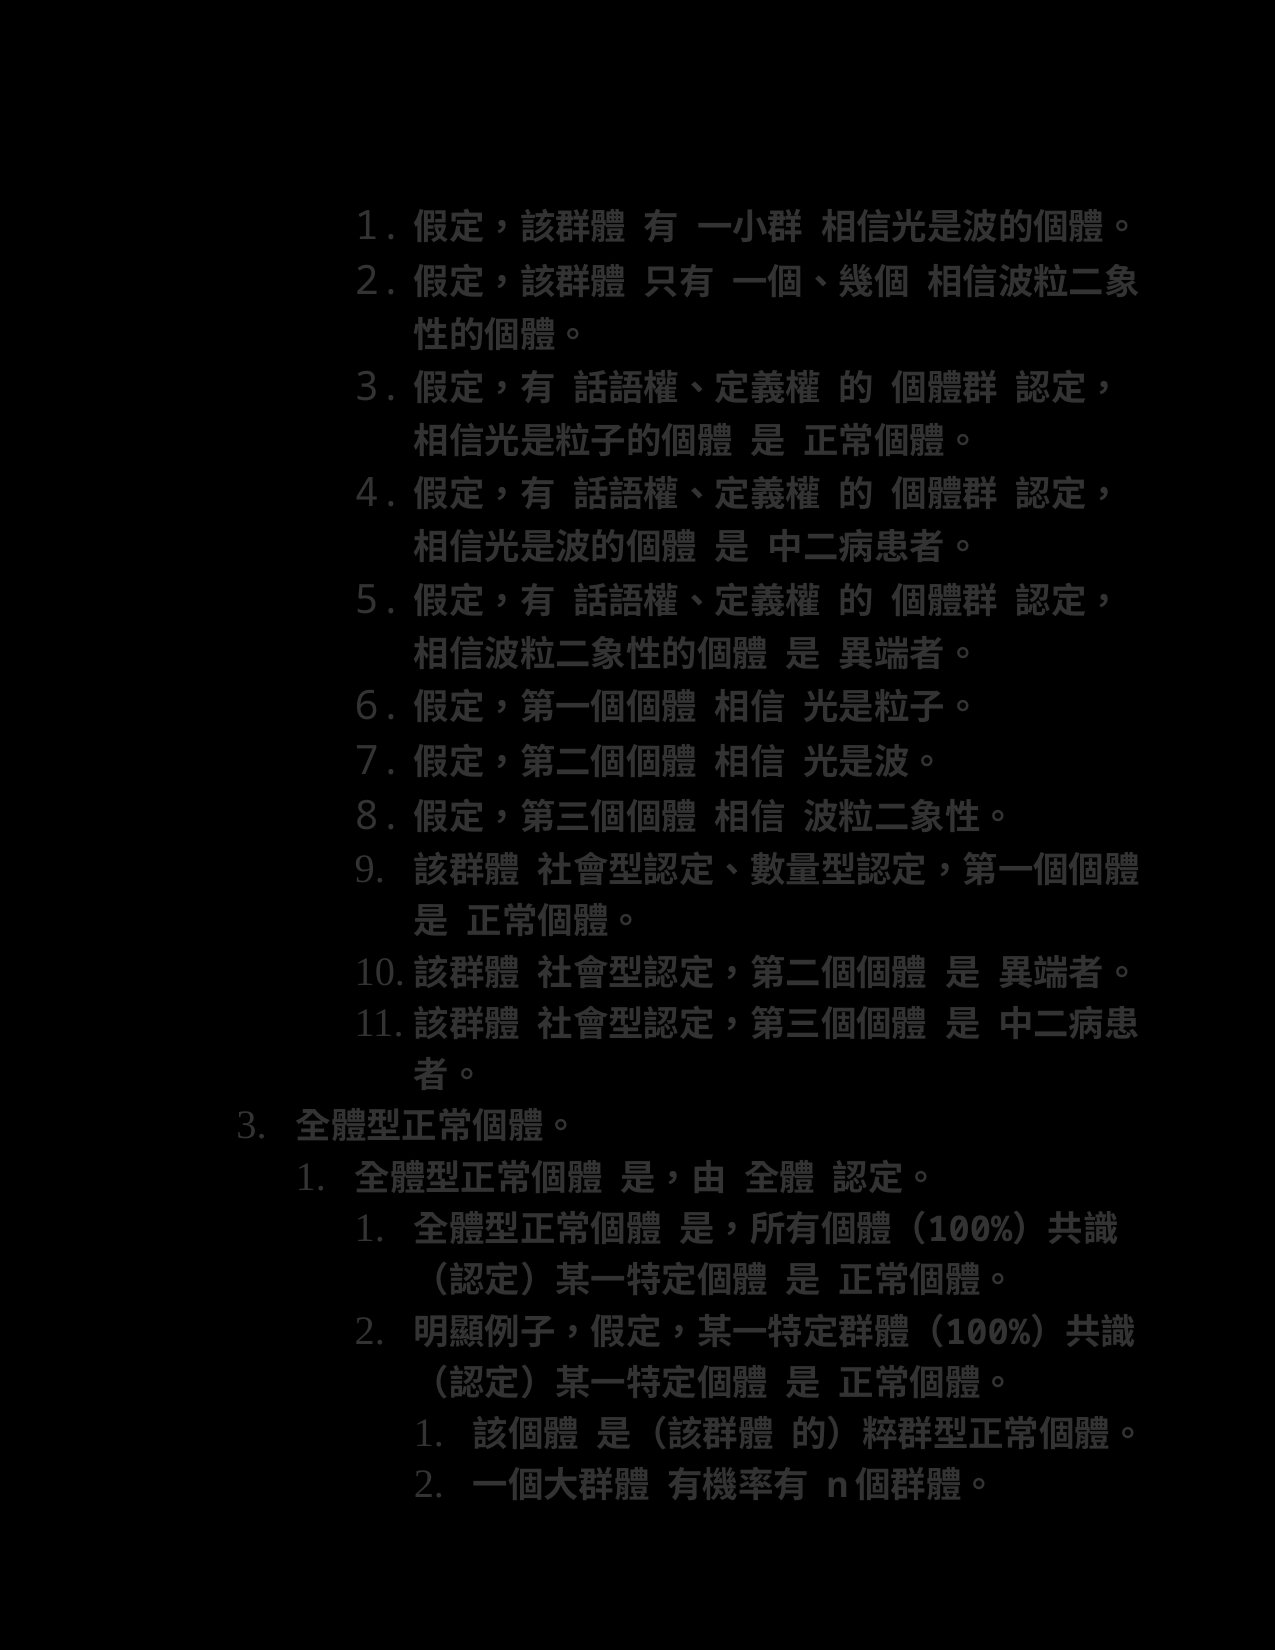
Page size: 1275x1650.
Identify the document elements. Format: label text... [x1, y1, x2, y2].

list 一個大群體 有機率有 n個群體。 [413, 1457, 1157, 1508]
list 該群體 社會型認定、數量型認定，第一個個體 是 正常個體。 [354, 842, 1157, 944]
list 假定，該群體 有 一小群 相信光是波的個體。 [354, 196, 1157, 251]
list 假定，有 話語權、定義權 的 個體群 認定，相信光是波的個體 是 中二病患者。 [354, 464, 1157, 570]
list 該群體 社會型認定，第二個個體 是 異端者。 [354, 944, 1157, 995]
list 假定，該群體 只有 一個、幾個 相信波粒二象性的個體。 [354, 251, 1157, 357]
list 假定，第二個個體 相信 光是波。 [354, 731, 1157, 787]
list 全體型正常個體。 [236, 1098, 1157, 1149]
list 全體型正常個體 是，由 全體 認定。 [295, 1149, 1157, 1200]
list 該個體 是（該群體 的）粹群型正常個體。 [413, 1406, 1157, 1457]
list 假定，有 話語權、定義權 的 個體群 認定，相信光是粒子的個體 是 正常個體。 [354, 357, 1157, 464]
list 該群體 社會型認定，第三個個體 是 中二病患者。 [354, 995, 1157, 1098]
list 假定，第三個個體 相信 波粒二象性。 [354, 787, 1157, 842]
list 全體型正常個體 是，所有個體（100%）共識（認定）某一特定個體 是 正常個體。 [354, 1200, 1157, 1303]
list 假定，第一個個體 相信 光是粒子。 [354, 676, 1157, 731]
list 假定，有 話語權、定義權 的 個體群 認定，相信波粒二象性的個體 是 異端者。 [354, 570, 1157, 676]
list 明顯例子，假定，某一特定群體（100%）共識（認定）某一特定個體 是 正常個體。 [354, 1303, 1157, 1406]
